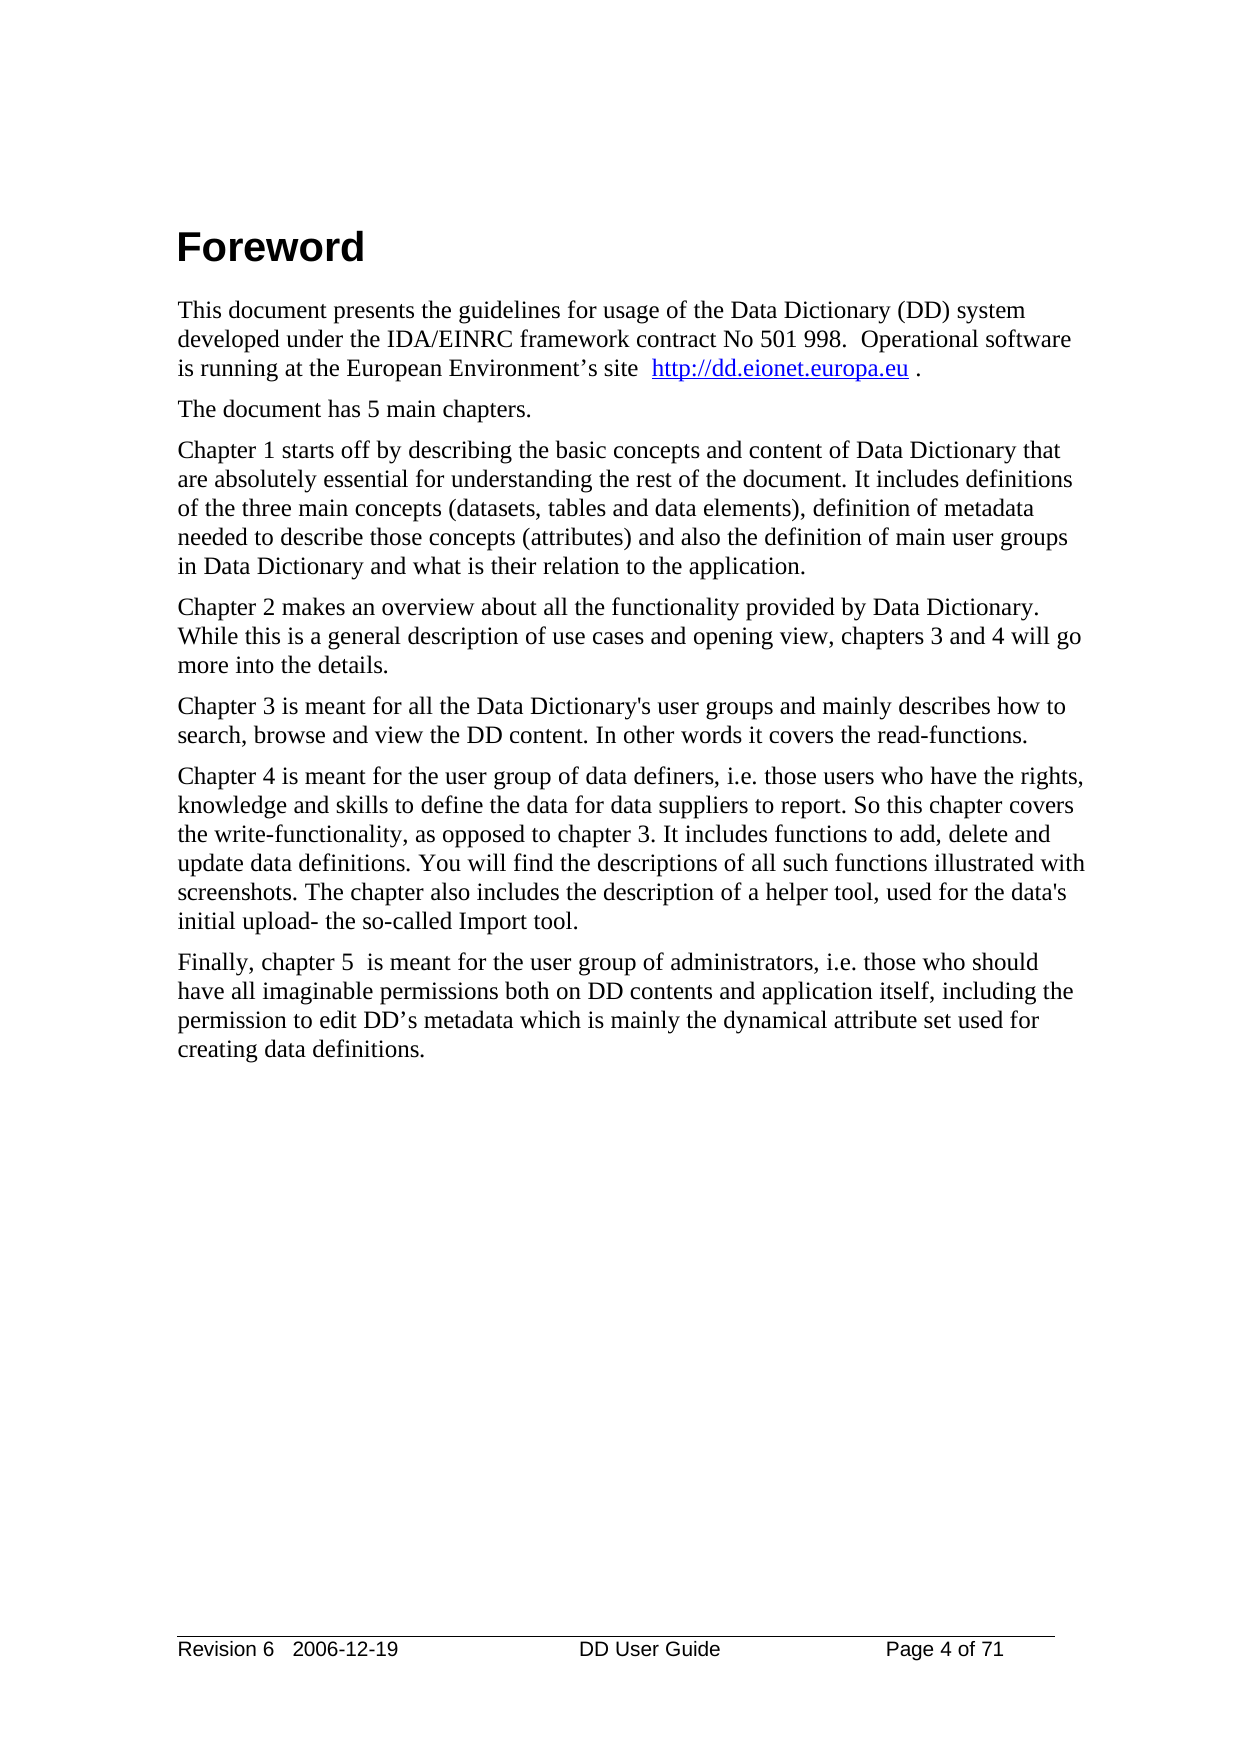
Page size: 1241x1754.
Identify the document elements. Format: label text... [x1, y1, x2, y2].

text Chapter 2 makes an overview about all the functionality provided by Data Dictionary. While this is a general description of use cases and opening view, chapters 3 and 4 will go more into the details. [177, 592, 1092, 679]
text The document has 5 main chapters. [177, 394, 1092, 423]
subtitle Foreword [102, 222, 1092, 270]
text Finally, chapter 5 is meant for the user group of administrators, i.e. those who should have all imaginable permissions both on DD contents and application itself, including the permission to edit DD’s metadata which is mainly the dynamical attribute set used for creating data definitions. [177, 947, 1092, 1063]
text Chapter 1 starts off by describing the basic concepts and content of Data Dictionary that are absolutely essential for understanding the rest of the document. It includes definitions of the three main concepts (datasets, tables and data elements), definition of metadata needed to describe those concepts (attributes) and also the definition of main user groups in Data Dictionary and what is their relation to the application. [177, 434, 1092, 580]
text Chapter 4 is meant for the user group of data definers, i.e. those users who have the rights, knowledge and skills to define the data for data suppliers to report. So this chapter covers the write-functionality, as opposed to chapter 3. It includes functions to add, delete and update data definitions. You will find the descriptions of all such functions illustrated with screenshots. The chapter also includes the description of a helper tool, used for the data's initial upload- the so-called Import tool. [177, 761, 1092, 935]
text Chapter 3 is meant for all the Data Dictionary's user groups and mainly describes how to search, browse and view the DD content. In other words it covers the read-functions. [177, 691, 1092, 749]
text This document presents the guidelines for usage of the Data Dictionary (DD) system developed under the IDA/EINRC framework contract No 501 998. Operational software is running at the European Environment’s site http://dd.eionet.europa.eu . [177, 295, 1092, 382]
